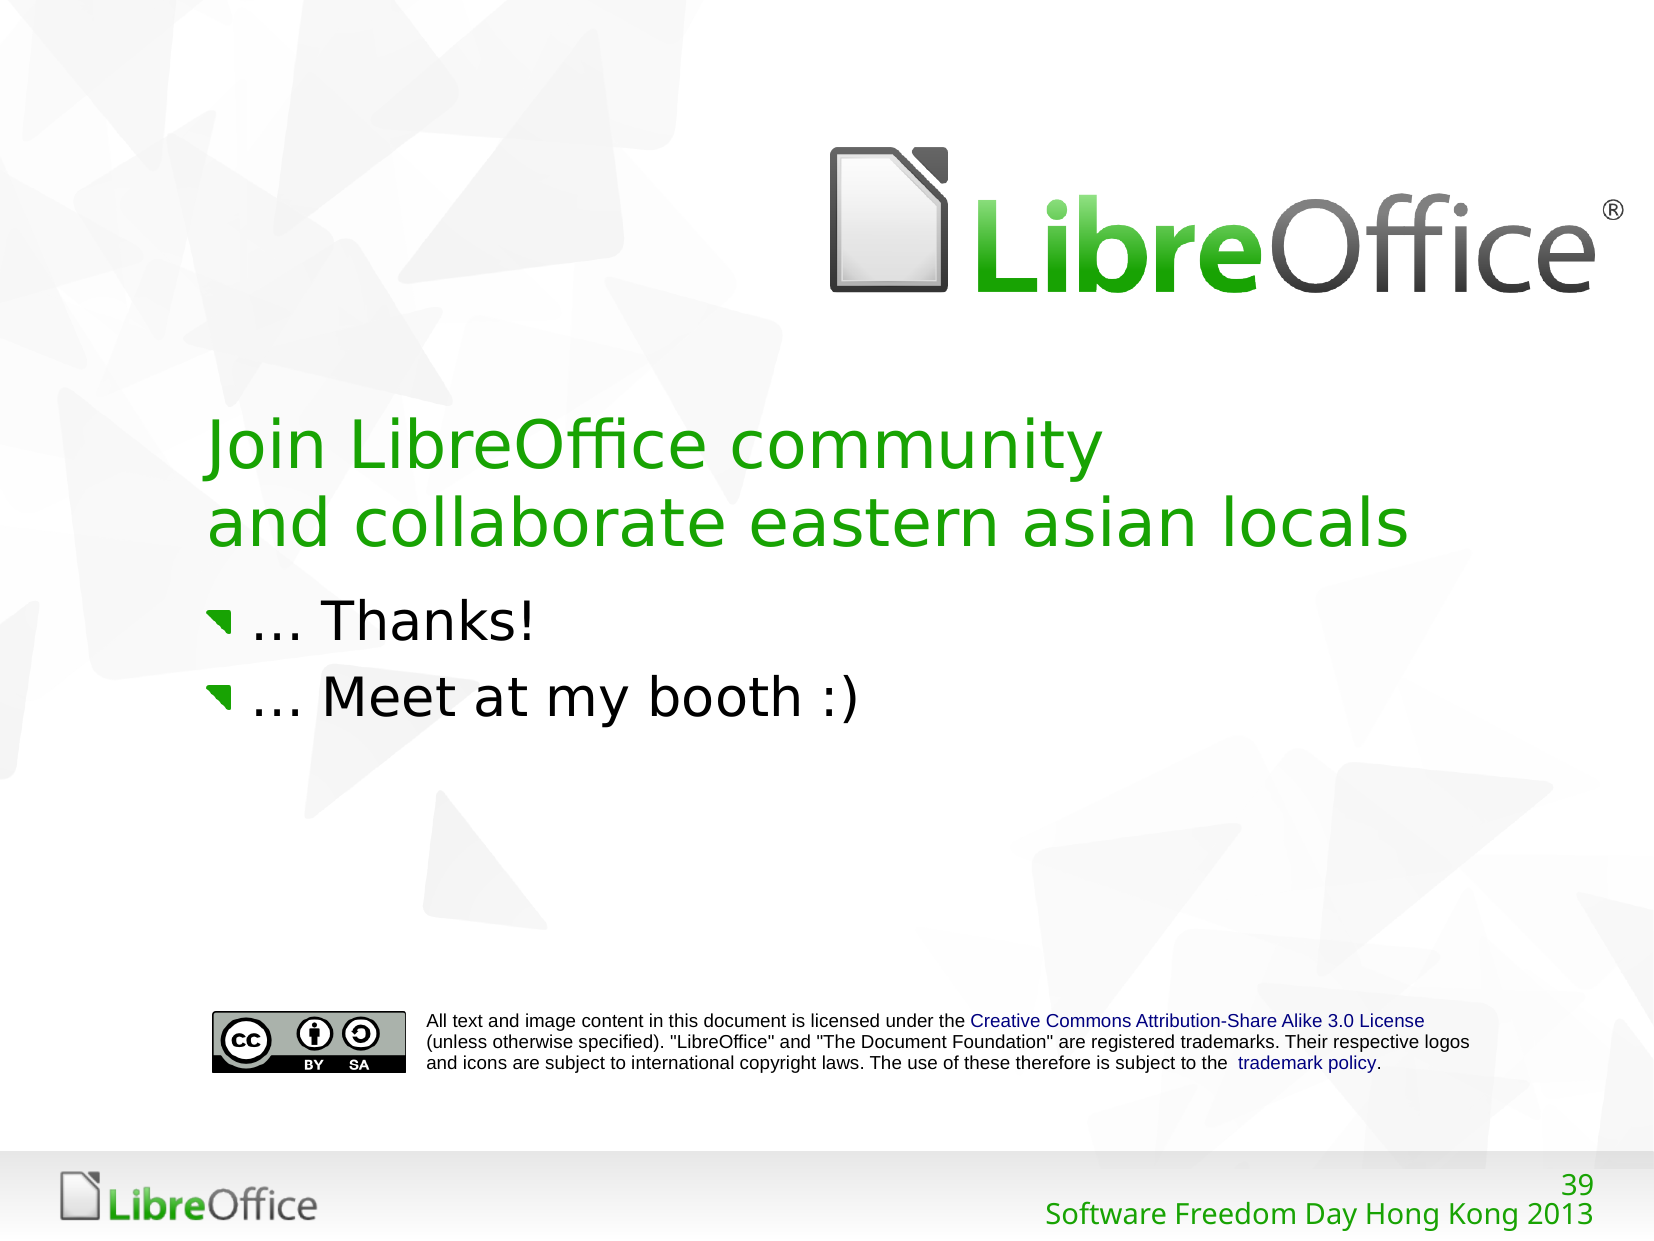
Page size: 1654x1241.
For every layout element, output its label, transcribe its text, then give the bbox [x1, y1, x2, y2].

picture [212, 1011, 406, 1073]
title Join LibreOffice community and collaborate eastern asian locals [206, 395, 1477, 573]
list … Thanks! … Meet at my booth :) [206, 590, 1477, 945]
picture [41, 1152, 337, 1240]
picture [0, 0, 1654, 930]
picture [915, 548, 1654, 1169]
